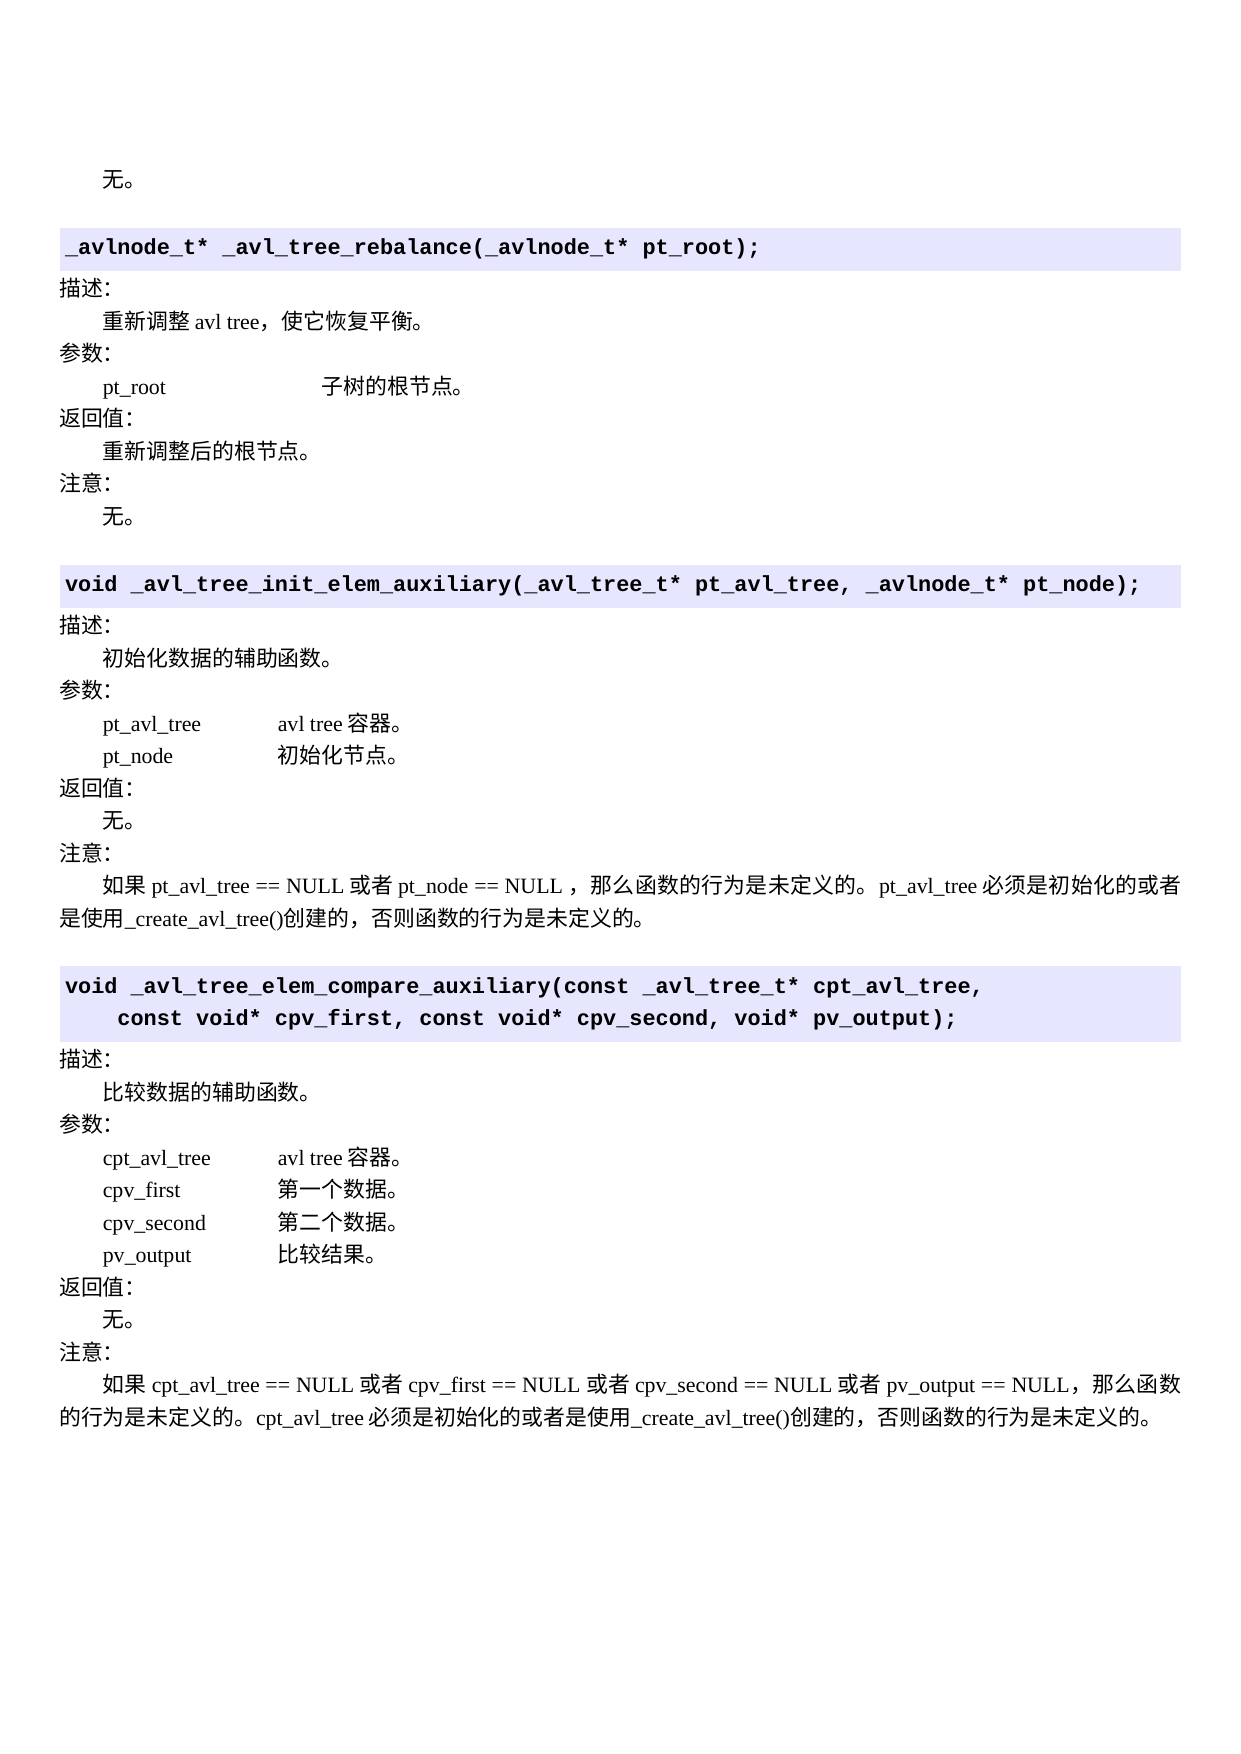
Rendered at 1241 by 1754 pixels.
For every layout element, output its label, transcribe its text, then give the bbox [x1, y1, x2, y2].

text 注意： [59, 466, 1181, 498]
text 返回值： [59, 401, 1181, 433]
text cpt_avl_tree avl tree容器。 [59, 1139, 1181, 1172]
table_header void _avl_tree_init_elem_auxiliary(_avl_tree_t* pt_avl_tree, _avlnode_t* pt_node); [60, 565, 1181, 608]
table_header void _avl_tree_elem_compare_auxiliary(const _avl_tree_t* cpt_avl_tree, const void* cpv_first, const void* cpv_second, void* pv_output); [60, 966, 1181, 1042]
text pt_root 子树的根节点。 [59, 368, 1181, 401]
text pt_avl_tree avl tree容器。 [59, 705, 1181, 738]
text 描述： [59, 272, 1181, 303]
text 初始化数据的辅助函数。 [59, 640, 1181, 673]
text 描述： [59, 1043, 1181, 1074]
text 无。 [59, 498, 1181, 531]
text 返回值： [59, 1269, 1181, 1302]
text 无。 [59, 1302, 1181, 1334]
text 重新调整avl tree，使它恢复平衡。 [59, 303, 1181, 336]
text 无。 [59, 162, 1181, 194]
text 注意： [59, 835, 1181, 868]
text 重新调整后的根节点。 [59, 433, 1181, 466]
text cpv_second 第二个数据。 [59, 1204, 1181, 1237]
text 如果cpt_avl_tree == NULL或者cpv_first == NULL 或者cpv_second == NULL或者pv_output == NULL，那么函数的行为是未定义的。cpt_avl_tree必须是初始化的或者是使用_create_avl_tree()创建的，否则函数的行为是未定义的。 [59, 1367, 1181, 1432]
text pv_output 比较结果。 [59, 1237, 1181, 1269]
text 参数： [59, 1107, 1181, 1139]
text 参数： [59, 673, 1181, 705]
text 返回值： [59, 770, 1181, 803]
text 如果pt_avl_tree == NULL或者pt_node == NULL ，那么函数的行为是未定义的。pt_avl_tree必须是初始化的或者是使用_create_avl_tree()创建的，否则函数的行为是未定义的。 [59, 868, 1181, 933]
text 参数： [59, 336, 1181, 368]
text 无。 [59, 803, 1181, 835]
text pt_node 初始化节点。 [59, 738, 1181, 770]
text 注意： [59, 1334, 1181, 1367]
text 比较数据的辅助函数。 [59, 1074, 1181, 1107]
table_header _avlnode_t* _avl_tree_rebalance(_avlnode_t* pt_root); [60, 228, 1181, 271]
text cpv_first 第一个数据。 [59, 1172, 1181, 1204]
text 描述： [59, 609, 1181, 640]
